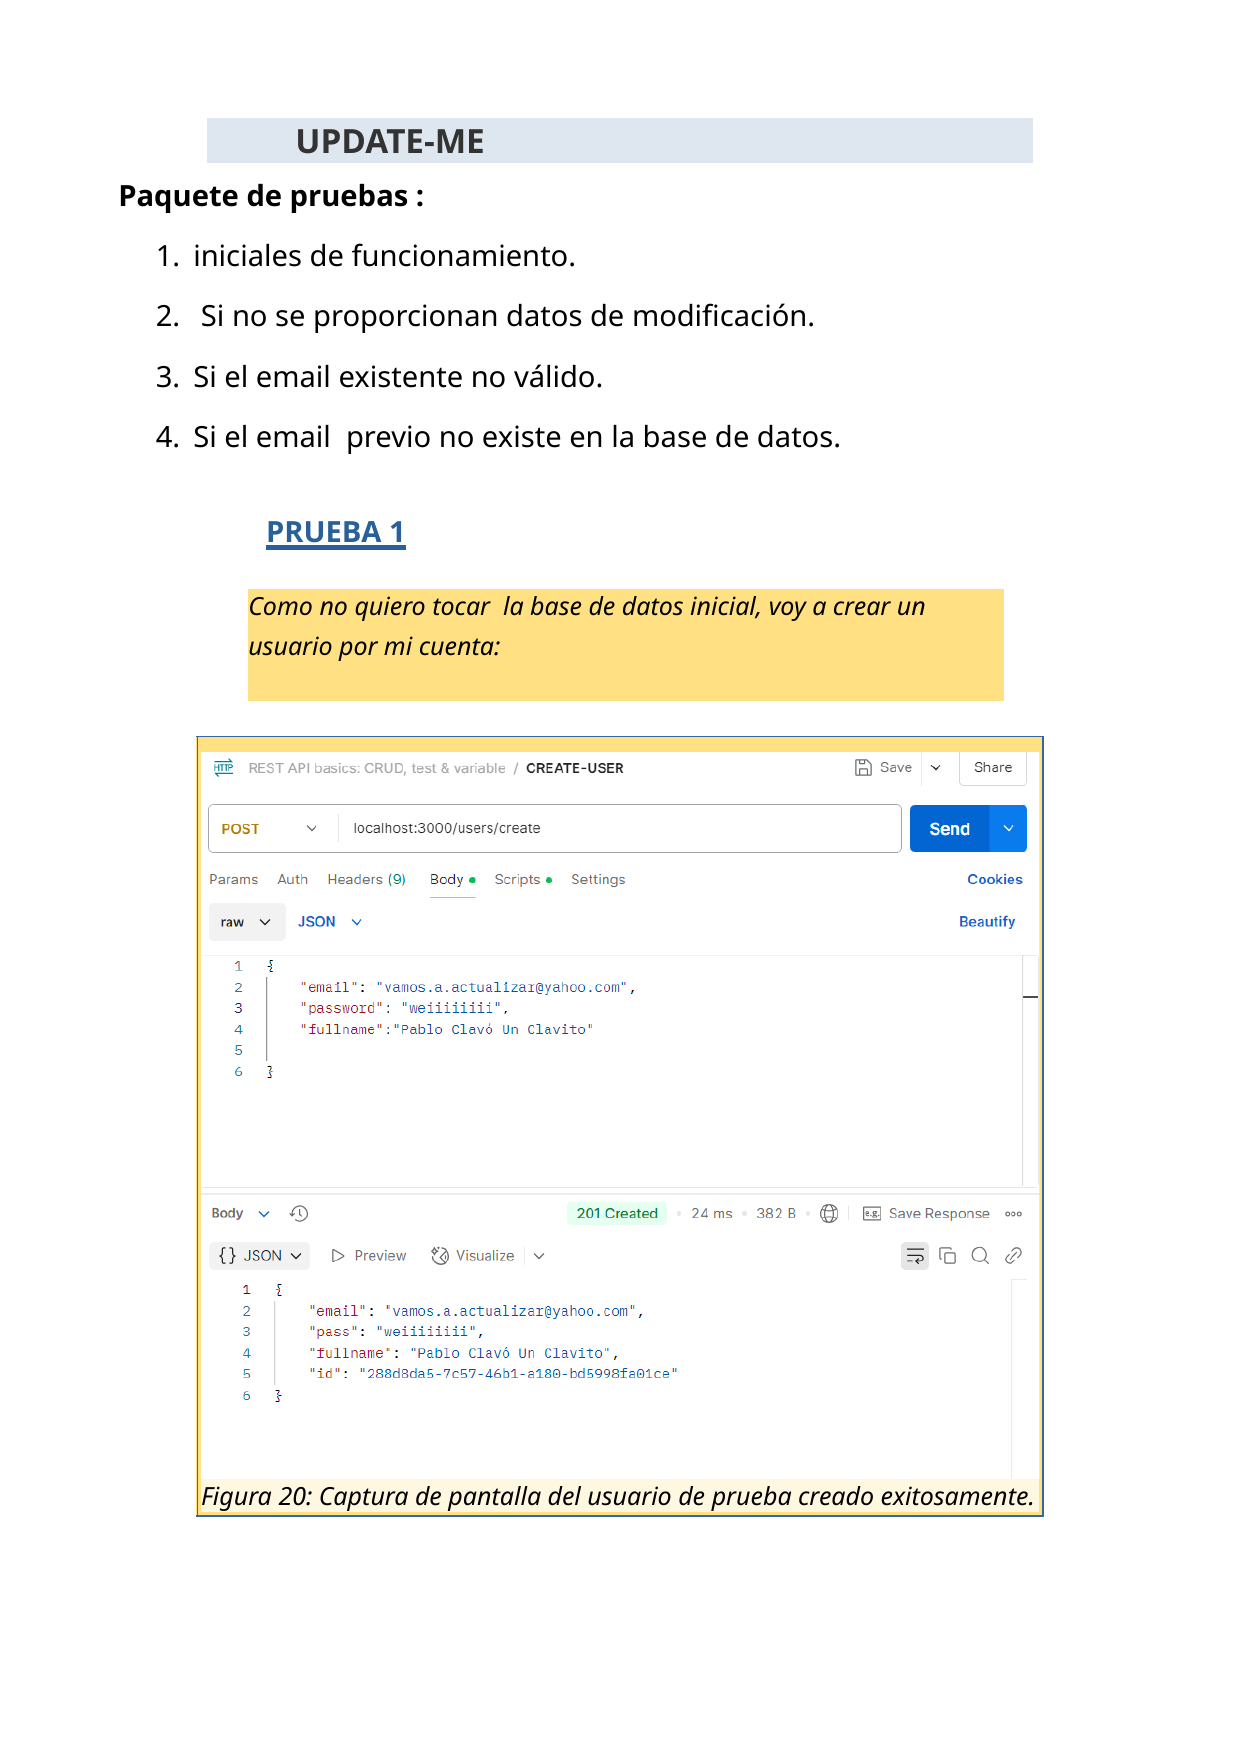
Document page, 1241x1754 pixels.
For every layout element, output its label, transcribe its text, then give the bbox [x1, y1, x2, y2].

list iniciales de funcionamiento. [156, 236, 1122, 275]
picture [200, 752, 1040, 1479]
text Figura 20: Captura de pantalla del usuario de prueba creado exitosamente. [201, 1479, 1039, 1512]
text Paquete de pruebas : [118, 175, 1122, 215]
text Como no quiero tocar la base de datos inicial, voy a crear un usuario por mi cuenta: [248, 589, 1004, 701]
list Si no se proporcionan datos de modificación. [156, 296, 1122, 335]
subtitle UPDATE-ME [207, 118, 1033, 163]
text [198, 737, 1042, 1515]
subtitle PRUEBA 1 [266, 512, 1033, 551]
list Si el email existente no válido. [156, 356, 1122, 396]
list Si el email previo no existe en la base de datos. [156, 416, 1122, 456]
